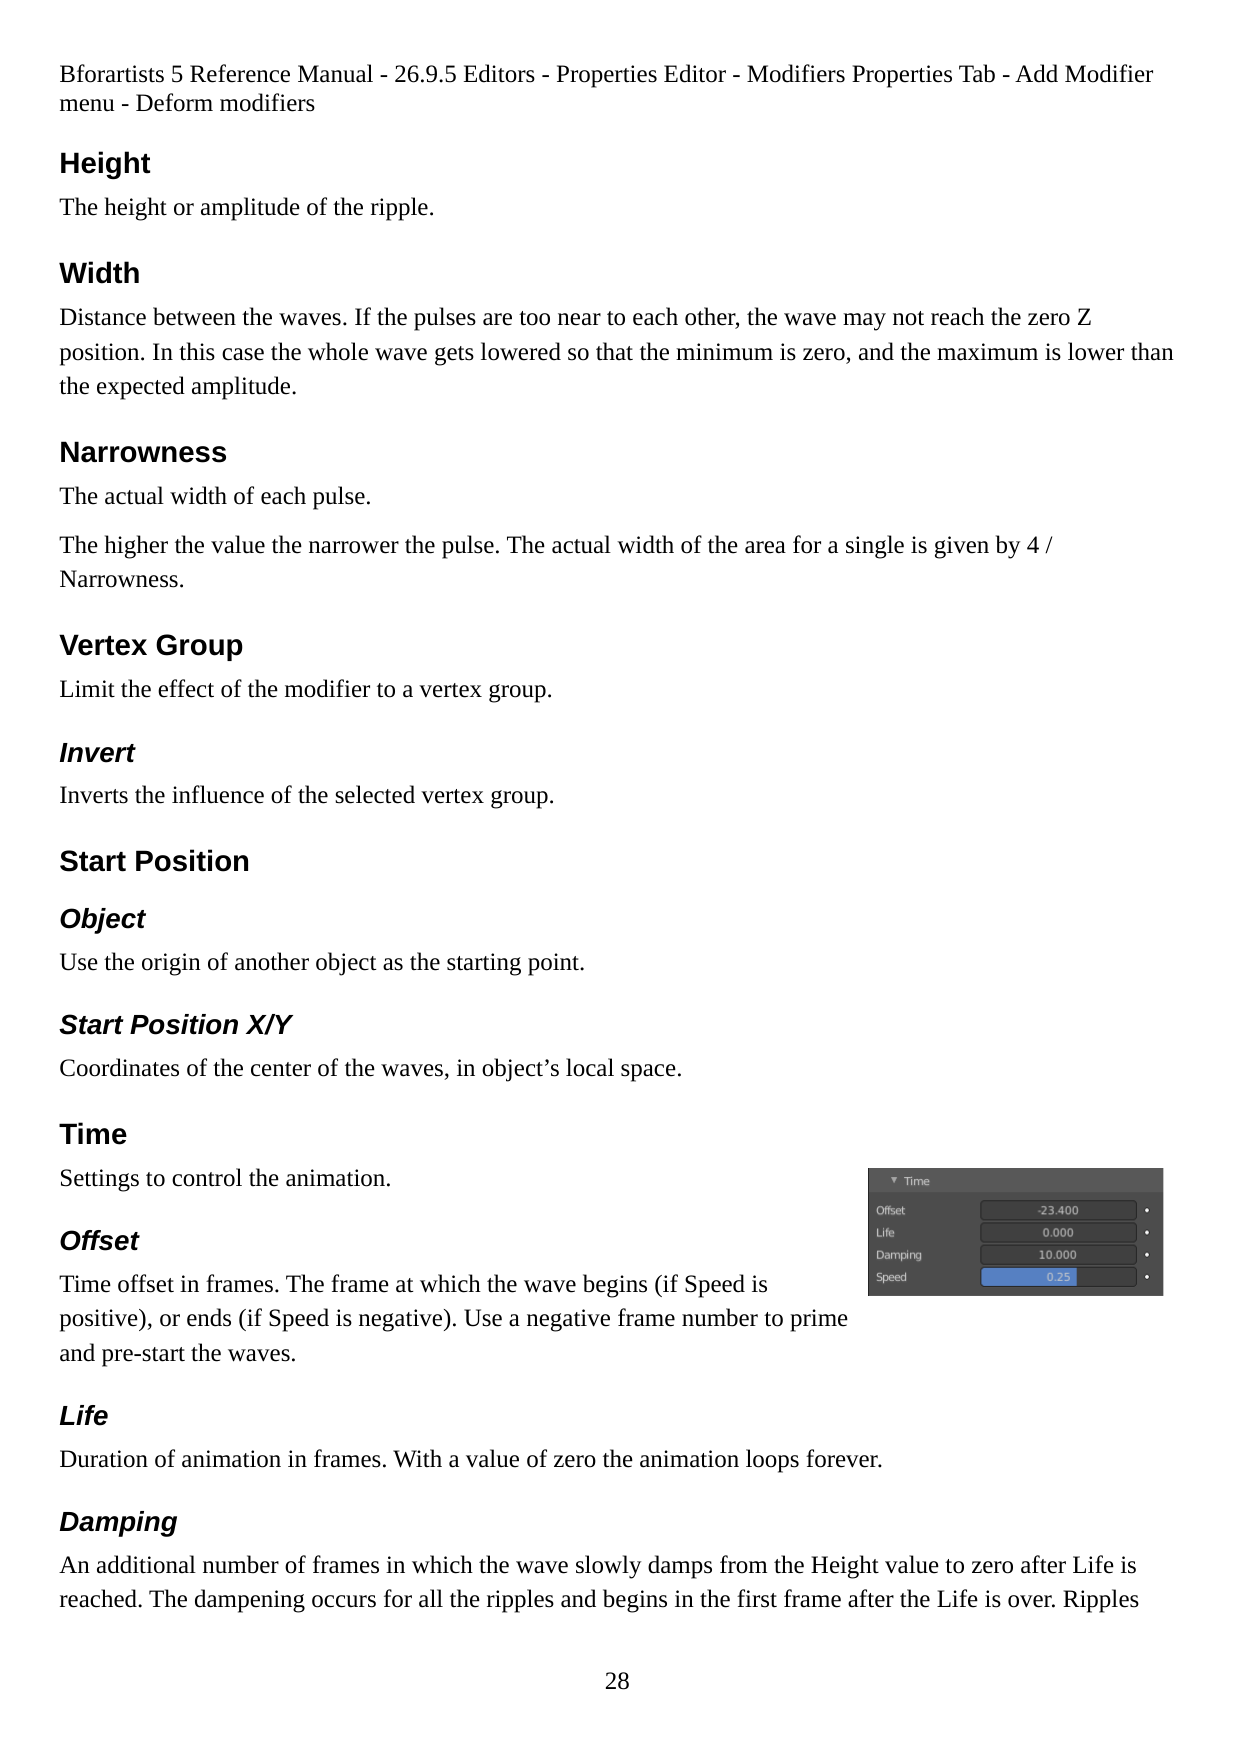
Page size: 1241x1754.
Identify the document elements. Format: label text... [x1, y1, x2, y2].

subtitle Offset [59, 1224, 868, 1256]
text An additional number of frames in which the wave slowly damps from the Height value to zero after Life is reached. The dampening occurs for all the ripples and begins in the first frame after the Life is over. Ripples [59, 1550, 1181, 1613]
text Settings to control the animation. [59, 1163, 1181, 1192]
subtitle Object [59, 903, 1181, 935]
text Duration of animation in frames. With a value of zero the animation loops forever. [59, 1444, 1181, 1473]
text Inverts the influence of the selected vertex group. [59, 780, 1181, 809]
subtitle Width [59, 256, 1181, 290]
subtitle Damping [59, 1505, 1181, 1537]
subtitle Life [59, 1399, 1181, 1431]
text Limit the effect of the modifier to a vertex group. [59, 674, 1181, 703]
text Use the origin of another object as the starting point. [59, 947, 1181, 976]
subtitle Narrowness [59, 435, 1181, 468]
text The higher the value the narrower the pulse. The actual width of the area for a single is given by 4 / Narrowness. [59, 530, 1181, 593]
picture [868, 1168, 1164, 1296]
text Time offset in frames. The frame at which the wave begins (if Speed is positive), or ends (if Speed is negative). Use a negative frame number to prime and pre-start the waves. [59, 1269, 1181, 1367]
subtitle Start Position [59, 844, 1181, 878]
subtitle Height [59, 146, 1181, 180]
subtitle Invert [59, 736, 1181, 768]
text Coordinates of the center of the waves, in object’s local space. [59, 1053, 1181, 1082]
subtitle [1164, 1224, 1181, 1256]
text The height or amplitude of the ripple. [59, 192, 1181, 221]
subtitle Vertex Group [59, 628, 1181, 662]
subtitle Start Position X/Y [59, 1009, 1181, 1041]
text Distance between the waves. If the pulses are too near to each other, the wave may not reach the zero Z position. In this case the whole wave gets lowered so that the minimum is zero, and the maximum is lower than the expected amplitude. [59, 302, 1181, 400]
text The actual width of each pulse. [59, 481, 1181, 510]
subtitle Time [59, 1117, 1181, 1151]
